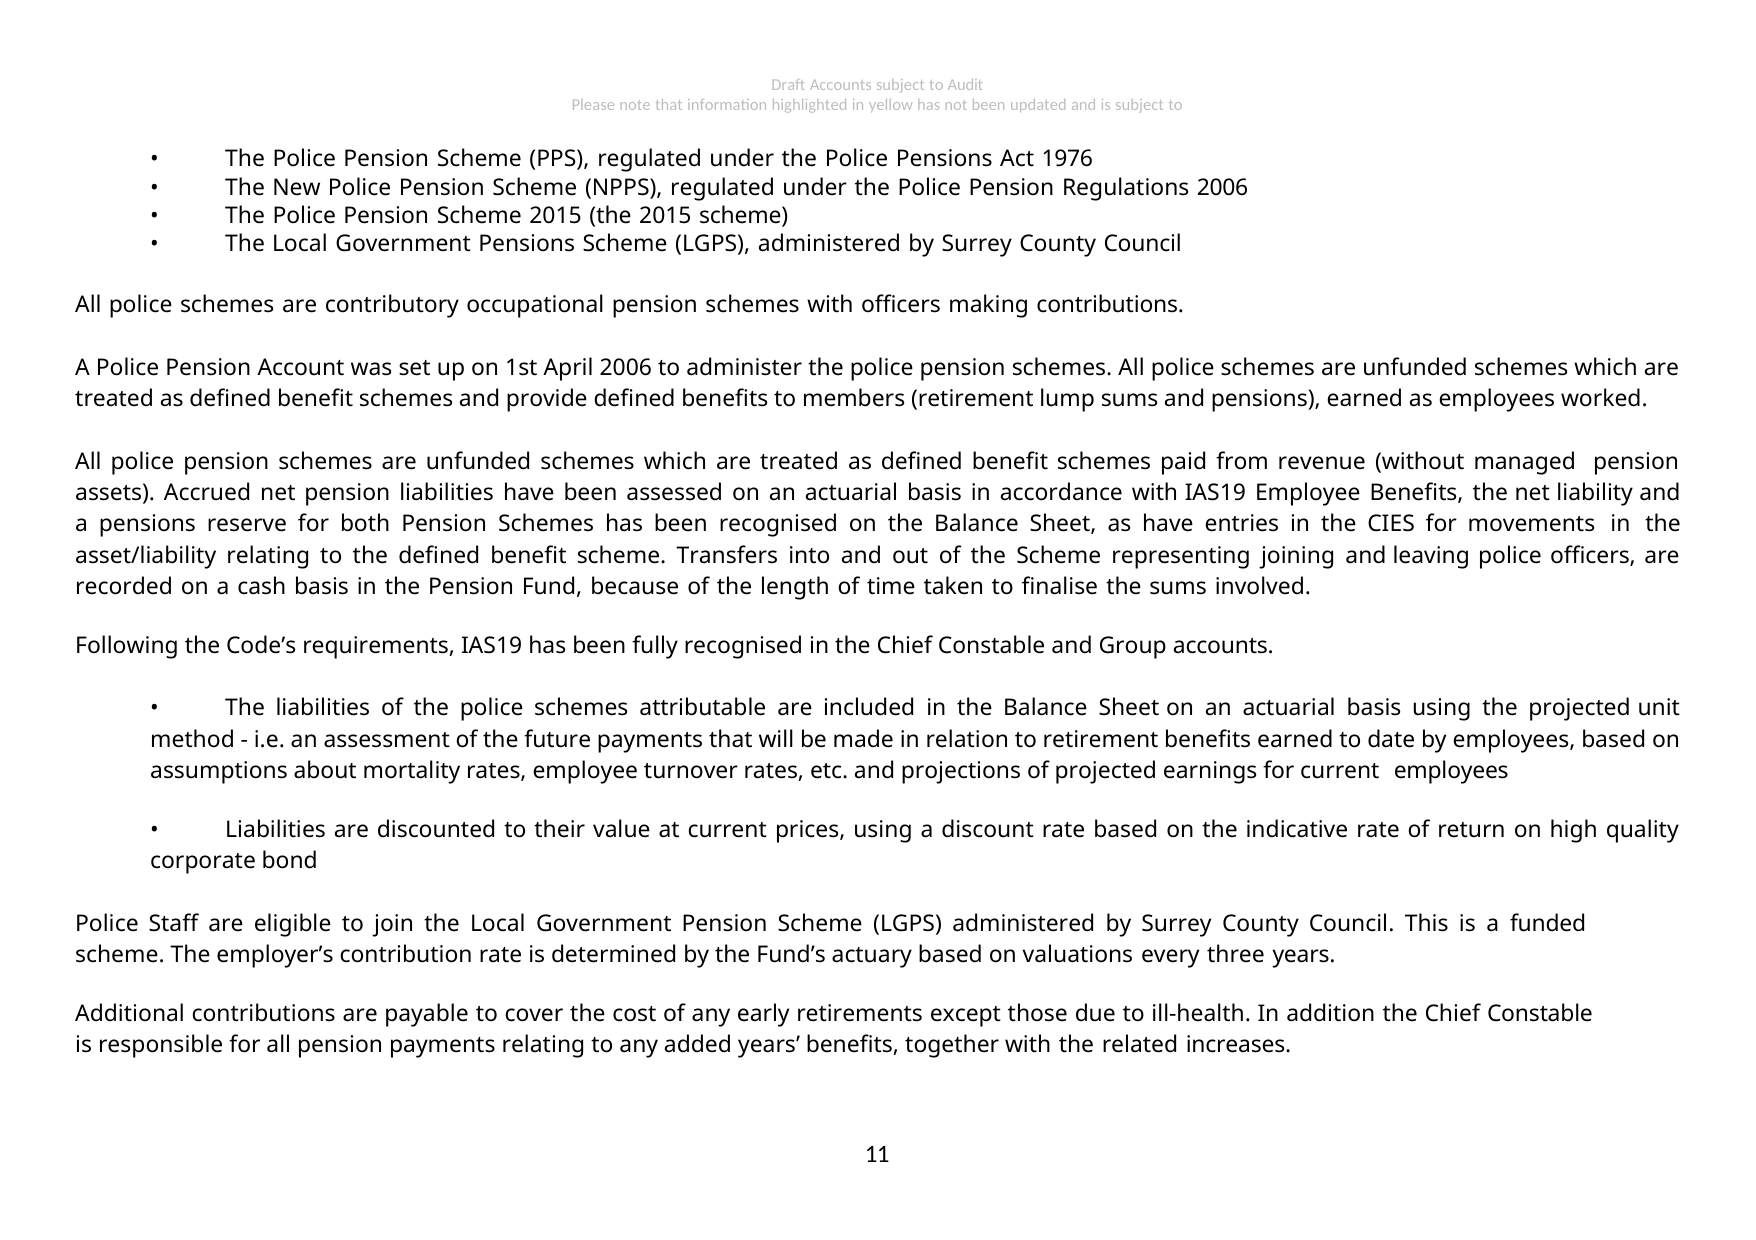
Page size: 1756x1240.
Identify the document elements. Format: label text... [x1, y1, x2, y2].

text Additional contributions are payable to cover the cost of any early retirements except those due to ill-health. In addition the Chief Constable [75, 997, 1695, 1028]
text All police schemes are contributory occupational pension schemes with officers making contributions. [75, 288, 1695, 319]
text scheme. The employer’s contribution rate is determined by the Fund’s actuary based on valuations every three years. [75, 938, 1695, 969]
list The liabilities of the police schemes attributable are included in the Balance Sheet on an actuarial basis using the projected unit method - i.e. an assessment of the future payments that will be made in relation to retirement benefits earned to date by employees, based on assumptions about mortality rates, employee turnover rates, etc. and projections of projected earnings for current employees [150, 691, 1680, 785]
list The Police Pension Scheme 2015 (the 2015 scheme) [150, 201, 1695, 229]
list The New Police Pension Scheme (NPPS), regulated under the Police Pension Regulations 2006 [150, 174, 1695, 201]
text All police pension schemes are unfunded schemes which are treated as defined benefit schemes paid from revenue (without managed pension assets). Accrued net pension liabilities have been assessed on an actuarial basis in accordance with IAS19 Employee Benefits, the net liability and a pensions reserve for both Pension Schemes has been recognised on the Balance Sheet, as have entries in the CIES for movements in the asset/liability relating to the defined benefit scheme. Transfers into and out of the Scheme representing joining and leaving police officers, are recorded on a cash basis in the Pension Fund, because of the length of time taken to finalise the sums involved. [75, 445, 1681, 601]
text Following the Code’s requirements, IAS19 has been fully recognised in the Chief Constable and Group accounts. [75, 629, 1695, 660]
text A Police Pension Account was set up on 1st April 2006 to administer the police pension schemes. All police schemes are unfunded schemes which are treated as defined benefit schemes and provide defined benefits to members (retirement lump sums and pensions), earned as employees worked. [75, 351, 1681, 413]
list Liabilities are discounted to their value at current prices, using a discount rate based on the indicative rate of return on high quality corporate bond [150, 813, 1681, 875]
list The Police Pension Scheme (PPS), regulated under the Police Pensions Act 1976 [150, 142, 1695, 173]
list The Local Government Pensions Scheme (LGPS), administered by Surrey County Council [150, 229, 1695, 257]
text Police Staff are eligible to join the Local Government Pension Scheme (LGPS) administered by Surrey County Council. This is a funded [75, 907, 1695, 938]
text is responsible for all pension payments relating to any added years’ benefits, together with the related increases. [75, 1028, 1695, 1059]
